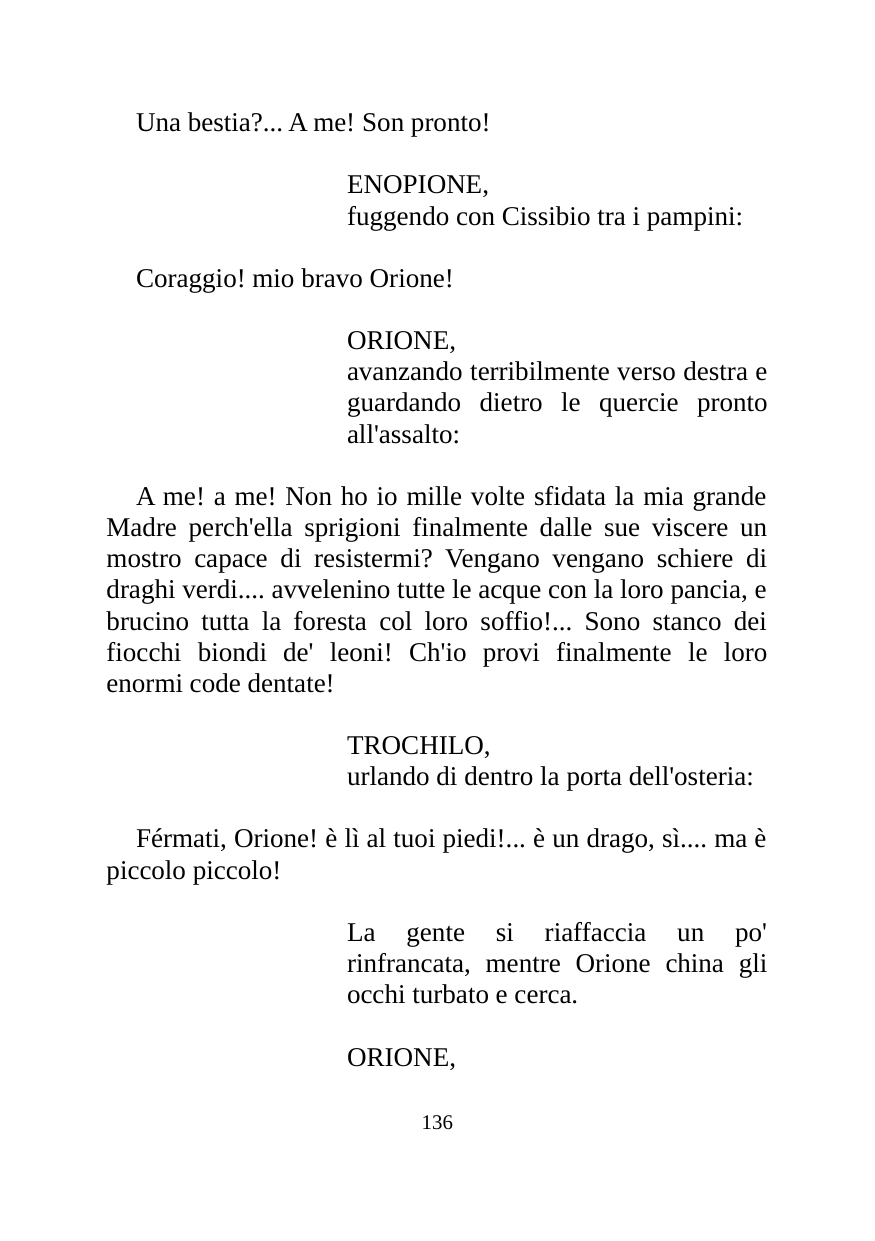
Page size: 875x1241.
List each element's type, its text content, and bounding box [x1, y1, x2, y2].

text Una bestia?... A me! Son pronto! [106, 106, 768, 137]
text ORIONE, [347, 1041, 768, 1072]
text avanzando terribilmente verso destra e guardando dietro le quercie pronto all'assalto: [347, 355, 768, 449]
text urlando di dentro la porta dell'osteria: [347, 760, 768, 791]
text A me! a me! Non ho io mille volte sfidata la mia grande Madre perch'ella sprigioni finalmente dalle sue viscere un mostro capace di resistermi? Vengano vengano schiere di draghi verdi.... avvelenino tutte le acque con la loro pancia, e brucino tutta la foresta col loro soffio!... Sono stanco dei fiocchi biondi de' leoni! Ch'io provi finalmente le loro enormi code dentate! [106, 480, 768, 698]
text Coraggio! mio bravo Orione! [106, 262, 768, 293]
text fuggendo con Cissibio tra i pampini: [347, 200, 768, 231]
text ENOPIONE, [347, 168, 768, 200]
text TROCHILO, [347, 729, 768, 760]
text ORIONE, [347, 324, 768, 355]
text Férmati, Orione! è lì al tuoi piedi!... è un drago, sì.... ma è piccolo piccolo! [106, 823, 768, 885]
text La gente si riaffaccia un po' rinfrancata, mentre Orione china gli occhi turbato e cerca. [347, 916, 768, 1009]
